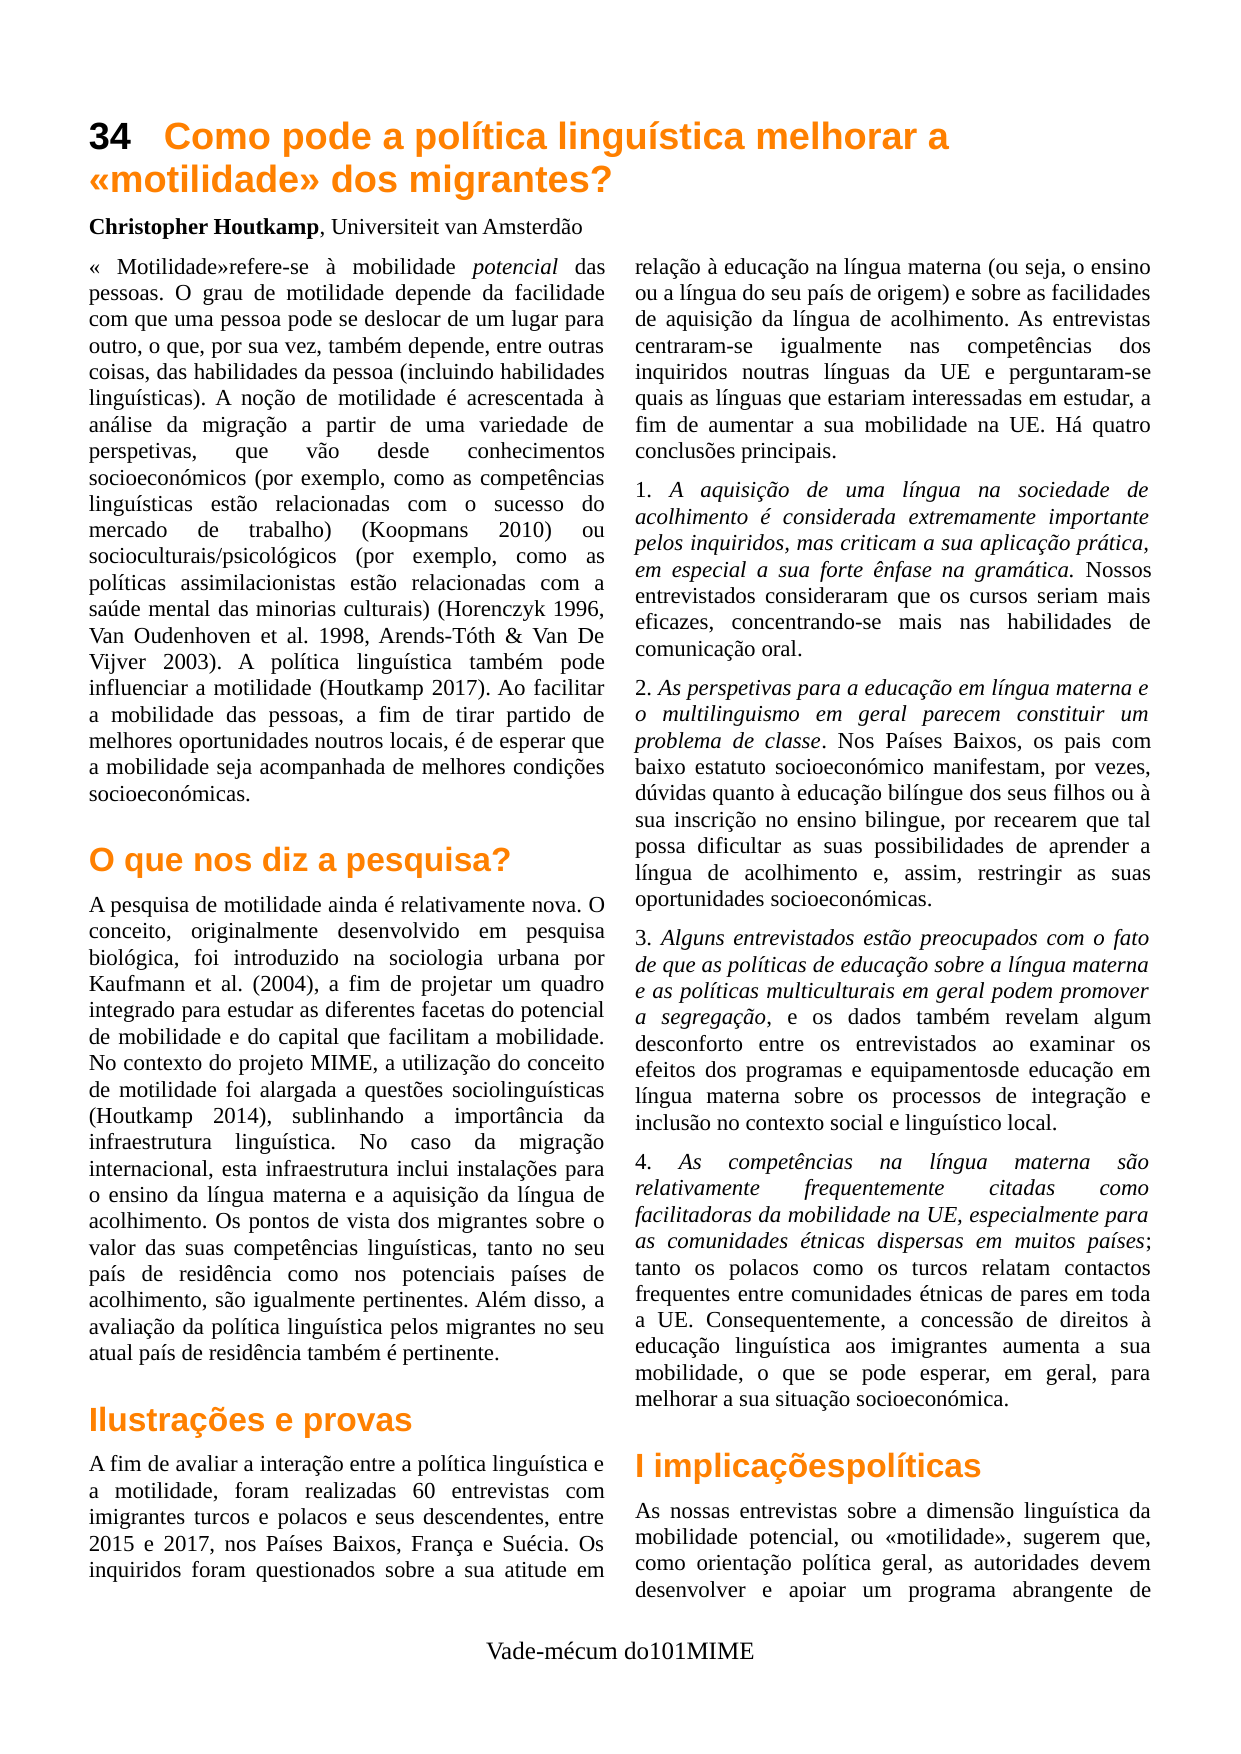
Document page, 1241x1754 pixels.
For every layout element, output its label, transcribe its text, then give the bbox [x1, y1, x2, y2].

text As nossas entrevistas sobre a dimensão linguística da mobilidade potencial, ou «motilidade», sugerem que, como orientação política geral, as autoridades devem desenvolver e apoiar um programa abrangente de [635, 1497, 1152, 1602]
text 1. A aquisição de uma língua na sociedade de acolhimento é considerada extremamente importante pelos inquiridos, mas criticam a sua aplicação prática, em especial a sua forte ênfase na gramática. Nossos entrevistados consideraram que os cursos seriam mais eficazes, concentrando-se mais nas habilidades de comunicação oral. [635, 477, 1152, 661]
text 3. Alguns entrevistados estão preocupados com o fato de que as políticas de educação sobre a língua materna e as políticas multiculturais em geral podem promover a segregação, e os dados também revelam algum desconforto entre os entrevistados ao examinar os efeitos dos programas e equipamentosde educação em língua materna sobre os processos de integração e inclusão no contexto social e linguístico local. [635, 924, 1152, 1135]
text 2. As perspetivas para a educação em língua materna e o multilinguismo em geral parecem constituir um problema de classe. Nos Países Baixos, os pais com baixo estatuto socioeconómico manifestam, por vezes, dúvidas quanto à educação bilíngue dos seus filhos ou à sua inscrição no ensino bilingue, por recearem que tal possa dificultar as suas possibilidades de aprender a língua de acolhimento e, assim, restringir as suas oportunidades socioeconómicas. [635, 674, 1152, 911]
text Christopher Houtkamp, Universiteit van Amsterdão [88, 213, 1152, 240]
text « Motilidade»refere-se à mobilidade potencial das pessoas. O grau de motilidade depende da facilidade com que uma pessoa pode se deslocar de um lugar para outro, o que, por sua vez, também depende, entre outras coisas, das habilidades da pessoa (incluindo habilidades linguísticas). A noção de motilidade é acrescentada à análise da migração a partir de uma variedade de perspetivas, que vão desde conhecimentos socioeconómicos (por exemplo, como as competências linguísticas estão relacionadas com o sucesso do mercado de trabalho) (Koopmans 2010) ou socioculturais/psicológicos (por exemplo, como as políticas assimilacionistas estão relacionadas com a saúde mental das minorias culturais) (Horenczyk 1996, Van Oudenhoven et al. 1998, Arends-Tóth & Van De Vijver 2003). A política linguística também pode influenciar a motilidade (Houtkamp 2017). Ao facilitar a mobilidade das pessoas, a fim de tirar partido de melhores oportunidades noutros locais, é de esperar que a mobilidade seja acompanhada de melhores condições socioeconómicas. [88, 253, 605, 806]
text 4. As competências na língua materna são relativamente frequentemente citadas como facilitadoras da mobilidade na UE, especialmente para as comunidades étnicas dispersas em muitos países; tanto os polacos como os turcos relatam contactos frequentes entre comunidades étnicas de pares em toda a UE. Consequentemente, a concessão de direitos à educação linguística aos imigrantes aumenta a sua mobilidade, o que se pode esperar, em geral, para melhorar a sua situação socioeconómica. [635, 1148, 1152, 1412]
text A fim de avaliar a interação entre a política linguística e a motilidade, foram realizadas 60 entrevistas com imigrantes turcos e polacos e seus descendentes, entre 2015 e 2017, nos Países Baixos, França e Suécia. Os inquiridos foram questionados sobre a sua atitude em [88, 1451, 605, 1582]
text relação à educação na língua materna (ou seja, o ensino ou a língua do seu país de origem) e sobre as facilidades de aquisição da língua de acolhimento. As entrevistas centraram-se igualmente nas competências dos inquiridos noutras línguas da UE e perguntaram-se quais as línguas que estariam interessadas em estudar, a fim de aumentar a sua mobilidade na UE. Há quatro conclusões principais. [635, 253, 1152, 463]
subtitle I implicaçõespolíticas [635, 1446, 1152, 1484]
subtitle O que nos diz a pesquisa? [88, 840, 605, 879]
subtitle Como pode a política linguística melhorar a «motilidade» dos migrantes? [88, 113, 1152, 201]
subtitle Ilustrações e provas [88, 1399, 605, 1438]
text A pesquisa de motilidade ainda é relativamente nova. O conceito, originalmente desenvolvido em pesquisa biológica, foi introduzido na sociologia urbana por Kaufmann et al. (2004), a fim de projetar um quadro integrado para estudar as diferentes facetas do potencial de mobilidade e do capital que facilitam a mobilidade. No contexto do projeto MIME, a utilização do conceito de motilidade foi alargada a questões sociolinguísticas (Houtkamp 2014), sublinhando a importância da infraestrutura linguística. No caso da migração internacional, esta infraestrutura inclui instalações para o ensino da língua materna e a aquisição da língua de acolhimento. Os pontos de vista dos migrantes sobre o valor das suas competências linguísticas, tanto no seu país de residência como nos potenciais países de acolhimento, são igualmente pertinentes. Além disso, a avaliação da política linguística pelos migrantes no seu atual país de residência também é pertinente. [88, 891, 605, 1366]
